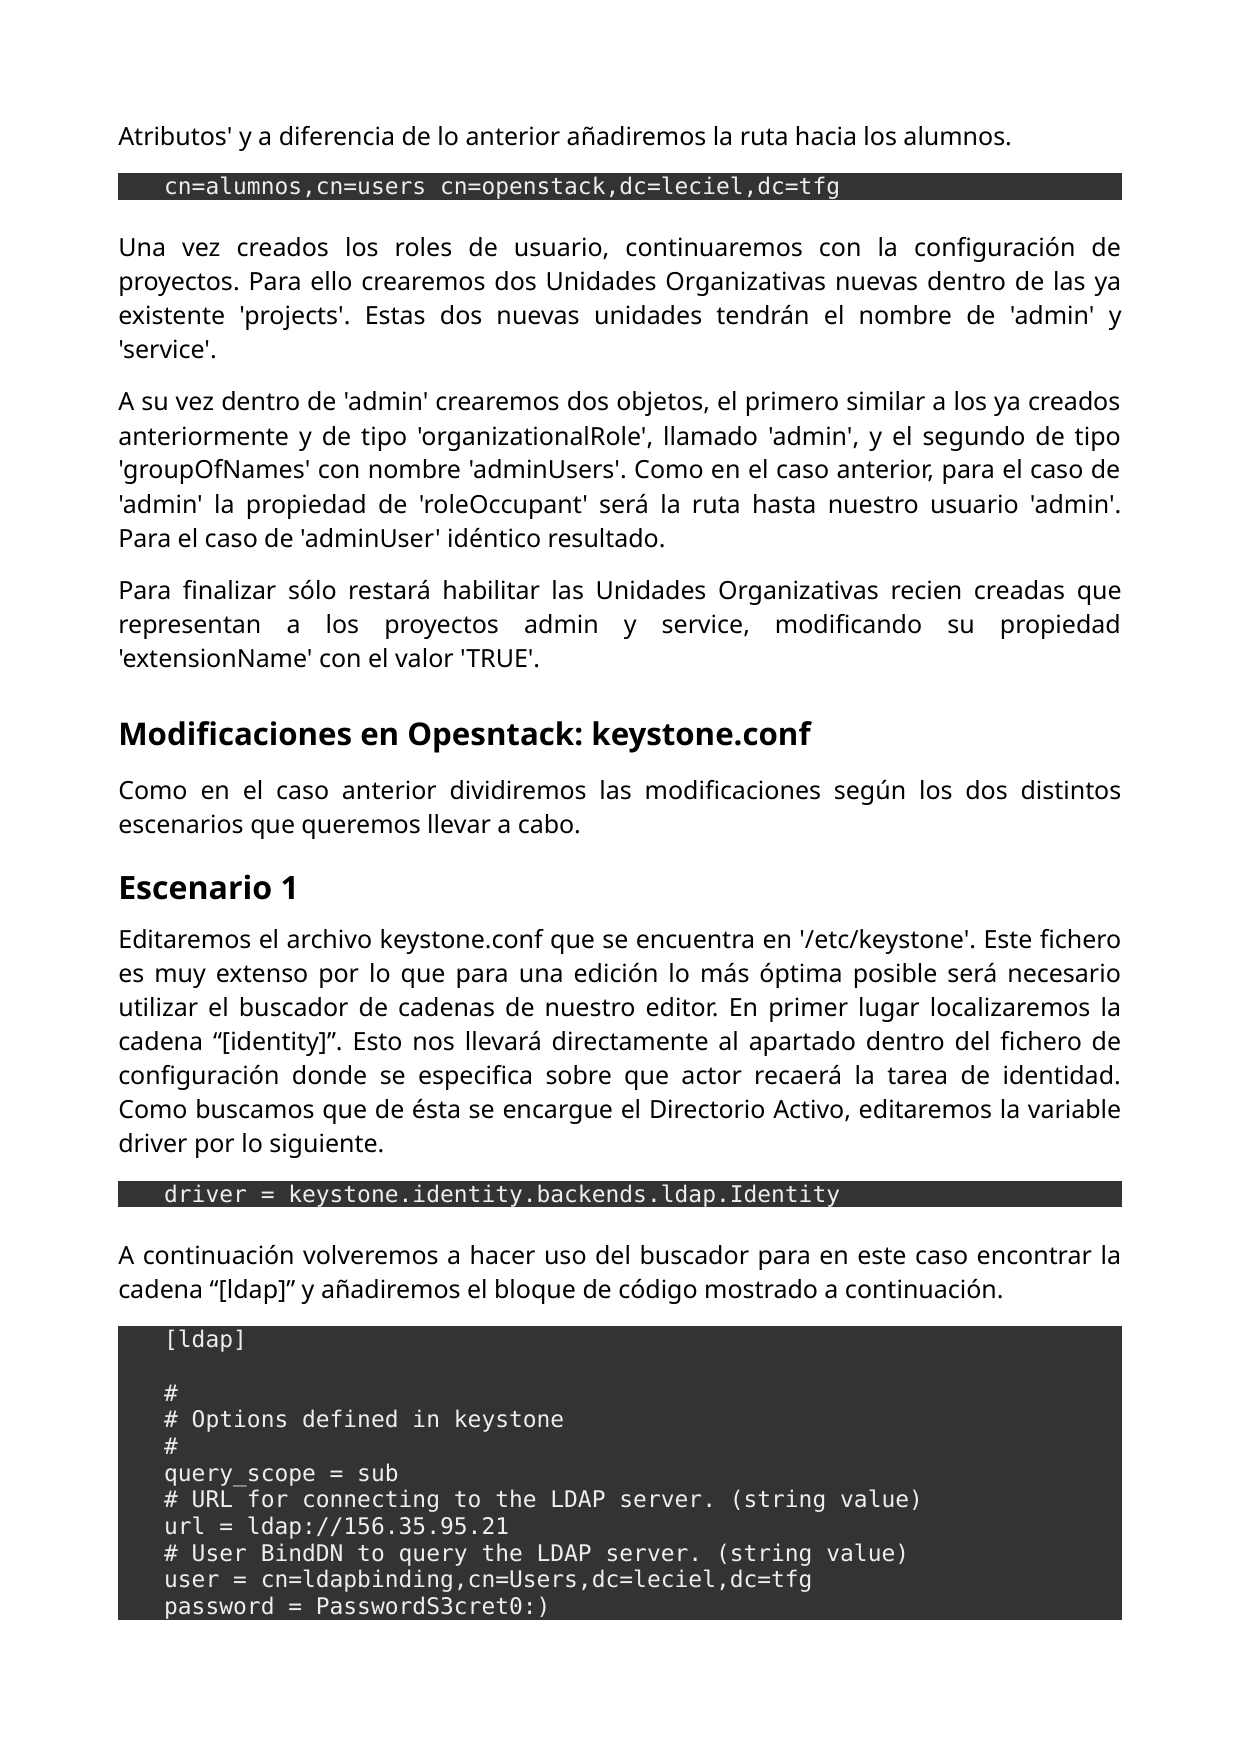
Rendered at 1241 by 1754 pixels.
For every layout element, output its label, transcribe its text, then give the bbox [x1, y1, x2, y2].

text Una vez creados los roles de usuario, continuaremos con la configuración de proyectos. Para ello crearemos dos Unidades Organizativas nuevas dentro de las ya existente 'projects'. Estas dos nuevas unidades tendrán el nombre de 'admin' y 'service'. [118, 230, 1122, 366]
text cn=alumnos,cn=users cn=openstack,dc=leciel,dc=tfg [118, 173, 1122, 200]
text A su vez dentro de 'admin' crearemos dos objetos, el primero similar a los ya creados anteriormente y de tipo 'organizationalRole', llamado 'admin', y el segundo de tipo 'groupOfNames' con nombre 'adminUsers'. Como en el caso anterior, para el caso de 'admin' la propiedad de 'roleOccupant' será la ruta hasta nuestro usuario 'admin'. Para el caso de 'adminUser' idéntico resultado. [118, 384, 1122, 554]
text # Options defined in keystone [118, 1406, 1122, 1433]
text # URL for connecting to the LDAP server. (string value) [118, 1486, 1122, 1513]
text # [118, 1433, 1122, 1460]
subtitle Escenario 1 [118, 865, 1122, 909]
text Editaremos el archivo keystone.conf que se encuentra en '/etc/keystone'. Este fichero es muy extenso por lo que para una edición lo más óptima posible será necesario utilizar el buscador de cadenas de nuestro editor. En primer lugar localizaremos la cadena “[identity]”. Esto nos llevará directamente al apartado dentro del fichero de configuración donde se especifica sobre que actor recaerá la tarea de identidad. Como buscamos que de ésta se encargue el Directorio Activo, editaremos la variable driver por lo siguiente. [118, 921, 1122, 1160]
text # User BindDN to query the LDAP server. (string value) [118, 1540, 1122, 1566]
text Atributos' y a diferencia de lo anterior añadiremos la ruta hacia los alumnos. [118, 118, 1122, 152]
text password = PasswordS3cret0:) [118, 1593, 1122, 1620]
text Para finalizar sólo restará habilitar las Unidades Organizativas recien creadas que representan a los proyectos admin y service, modificando su propiedad 'extensionName' con el valor 'TRUE'. [118, 572, 1122, 674]
text Como en el caso anterior dividiremos las modificaciones según los dos distintos escenarios que queremos llevar a cabo. [118, 773, 1122, 841]
text driver = keystone.identity.backends.ldap.Identity [118, 1181, 1122, 1207]
text [ldap] [118, 1326, 1122, 1353]
text # [118, 1380, 1122, 1406]
text url = ldap://156.35.95.21 [118, 1513, 1122, 1540]
text A continuación volveremos a hacer uso del buscador para en este caso encontrar la cadena “[ldap]” y añadiremos el bloque de código mostrado a continuación. [118, 1237, 1122, 1306]
subtitle Modificaciones en Opesntack: keystone.conf [118, 712, 1122, 754]
text query_scope = sub [118, 1460, 1122, 1486]
text user = cn=ldapbinding,cn=Users,dc=leciel,dc=tfg [118, 1566, 1122, 1593]
